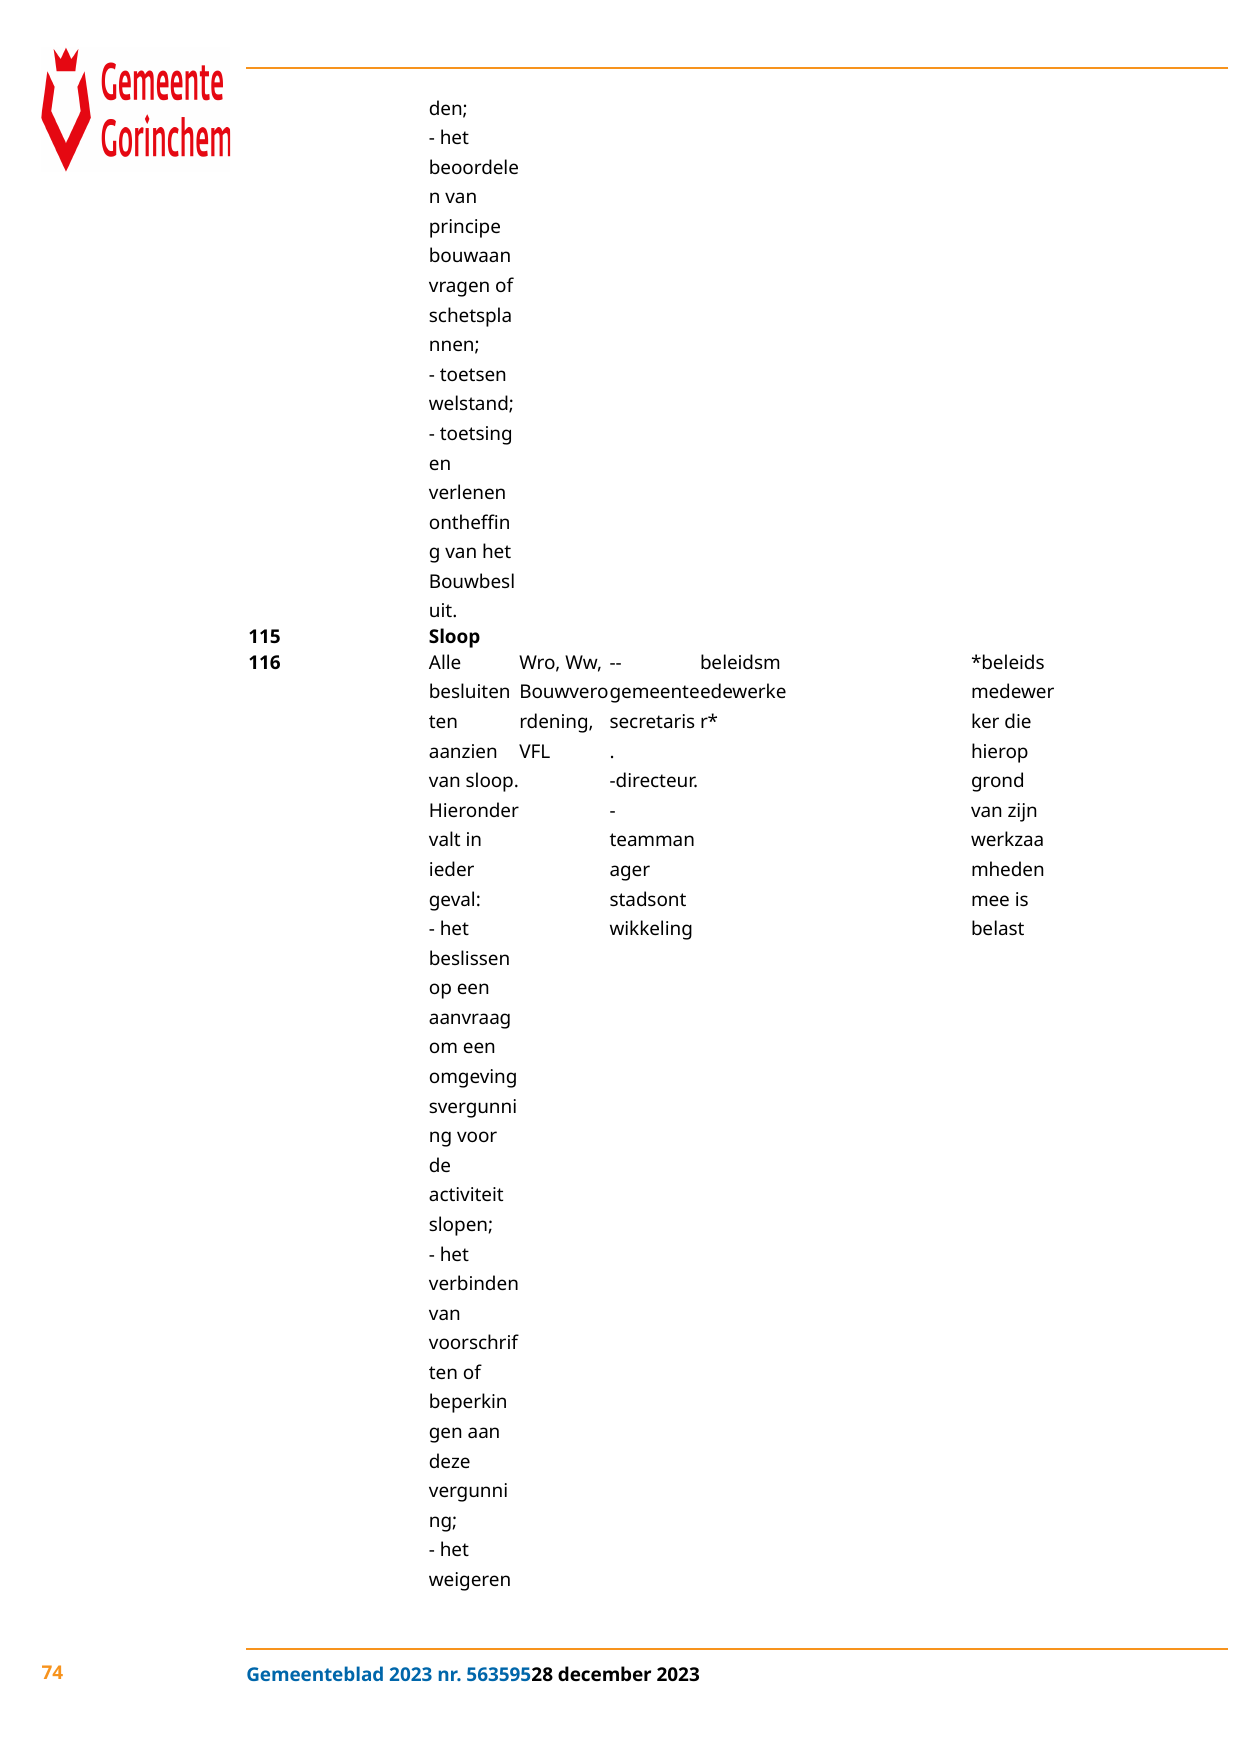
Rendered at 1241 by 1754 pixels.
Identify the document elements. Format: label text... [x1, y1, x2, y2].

table_cell [609, 95, 700, 623]
table_cell [1061, 649, 1152, 1592]
table_cell den; - het beoordelen van principe bouwaanvragen of schetsplannen; - toetsen welstand; - toetsing en verlenen ontheffing van het Bouwbesluit. [429, 95, 519, 623]
table_cell *beleidsmedewerker die hierop grond van zijn werkzaamheden mee is belast [971, 649, 1061, 1592]
table_cell [1061, 95, 1152, 623]
table_cell [338, 95, 429, 623]
table_cell [248, 95, 338, 623]
table_cell [881, 95, 971, 623]
table_cell [790, 649, 881, 1592]
table_cell beleidsmedewerker* [700, 649, 790, 1592]
table_cell Wro, Ww, Bouwverordening, VFL [519, 649, 609, 1592]
table_cell 116 [248, 649, 338, 1592]
table_cell Sloop [429, 624, 519, 649]
table_cell 115 [248, 624, 338, 649]
table_cell [519, 624, 609, 649]
table_cell [338, 624, 429, 649]
table_cell [971, 624, 1061, 649]
table_cell --gemeentesecretaris. -directeur. -teammanager stadsontwikkeling [609, 649, 700, 1592]
table_cell Alle besluiten ten aanzien van sloop. Hieronder valt in ieder geval: - het beslissen op een aanvraag om een omgevingsvergunning voor de activiteit slopen; - het verbinden van voorschriften of beperkingen aan deze vergunning; - het weigeren [429, 649, 519, 1592]
table_cell [609, 624, 700, 649]
table_cell [881, 649, 971, 1592]
table_cell [881, 624, 971, 649]
table_cell [1061, 624, 1152, 649]
table_cell [790, 95, 881, 623]
table_cell [700, 95, 790, 623]
table_cell [338, 649, 429, 1592]
picture [41, 47, 231, 172]
table_cell [790, 624, 881, 649]
table_cell [519, 95, 609, 623]
table_cell [971, 95, 1061, 623]
table_cell [700, 624, 790, 649]
